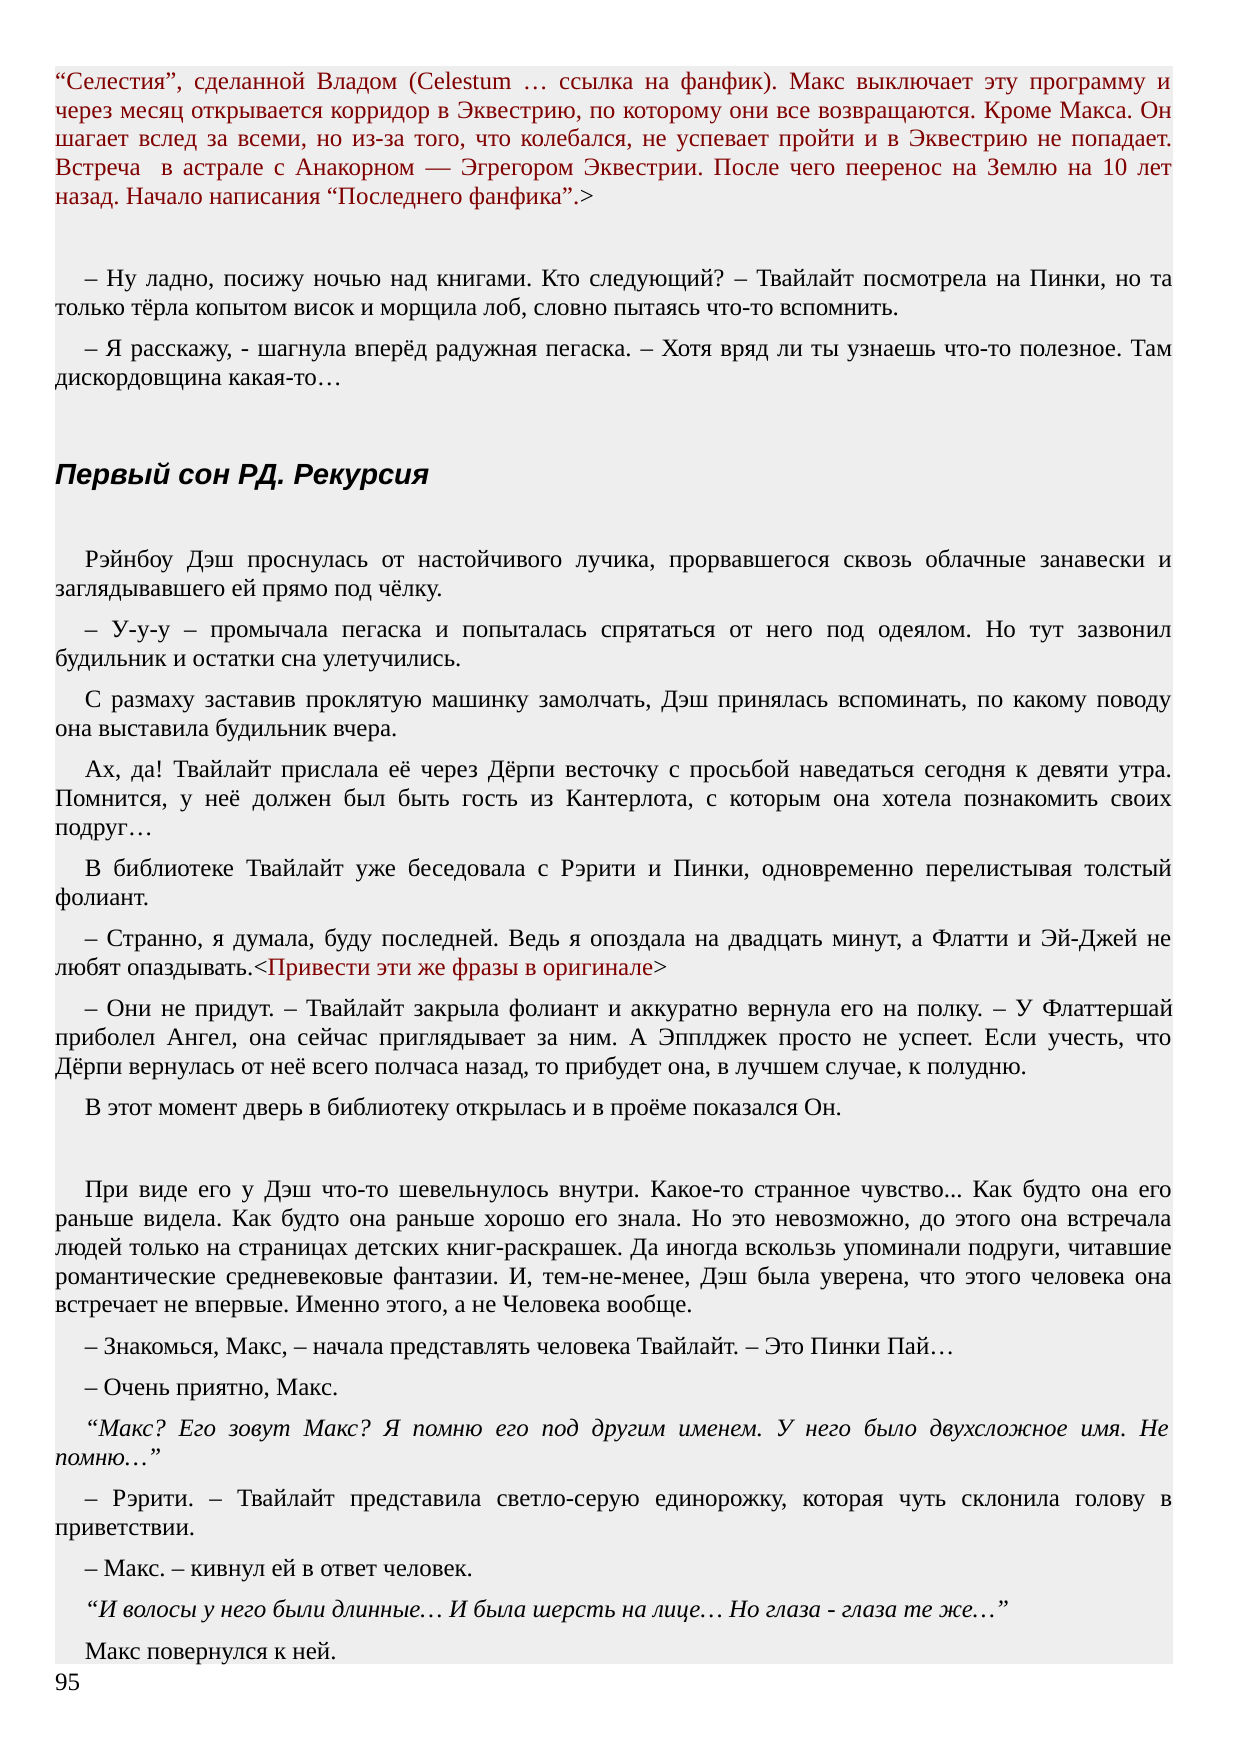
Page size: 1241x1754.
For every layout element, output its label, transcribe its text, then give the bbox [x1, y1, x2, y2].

text – Макс. – кивнул ей в ответ человек. [55, 1553, 1173, 1582]
text Макс повернулся к ней. [55, 1636, 1173, 1664]
text – Я расскажу, - шагнула вперёд радужная пегаска. – Хотя вряд ли ты узнаешь что-то полезное. Там дискордовщина какая-то… [55, 333, 1173, 391]
subtitle Первый сон РД. Рекурсия [55, 457, 1173, 491]
text В библиотеке Твайлайт уже беседовала с Рэрити и Пинки, одновременно перелистывая толстый фолиант. [55, 853, 1173, 911]
text “Селестия”, сделанной Владом (Celestum … ссылка на фанфик). Макс выключает эту программу и через месяц открывается корридор в Эквестрию, по которому они все возвращаются. Кроме Макса. Он шагает вслед за всеми, но из-за того, что колебался, не успевает пройти и в Эквестрию не попадает. Встреча в астрале с Анакорном — Эгрегором Эквестрии. После чего пееренос на Землю на 10 лет назад. Начало написания “Последнего фанфика”.> [55, 66, 1173, 210]
text В этот момент дверь в библиотеку открылась и в проёме показался Он. [55, 1092, 1173, 1121]
text – Знакомься, Макс, – начала представлять человека Твайлайт. – Это Пинки Пай… [55, 1331, 1173, 1359]
text “И волосы у него были длинные… И была шерсть на лице… Но глаза - глаза те же…” [55, 1594, 1173, 1623]
text – Странно, я думала, буду последней. Ведь я опоздала на двадцать минут, а Флатти и Эй-Джей не любят опаздывать.<Привести эти же фразы в оригинале> [55, 923, 1173, 981]
text С размаху заставив проклятую машинку замолчать, Дэш принялась вспоминать, по какому поводу она выставила будильник вчера. [55, 684, 1173, 742]
text – Ну ладно, посижу ночью над книгами. Кто следующий? – Твайлайт посмотрела на Пинки, но та только тёрла копытом висок и морщила лоб, словно пытаясь что-то вспомнить. [55, 263, 1173, 321]
text – Очень приятно, Макс. [55, 1372, 1173, 1401]
text – У-у-у – промычала пегаска и попыталась спрятаться от него под одеялом. Но тут зазвонил будильник и остатки сна улетучились. [55, 614, 1173, 672]
text Ах, да! Твайлайт прислала её через Дёрпи весточку с просьбой наведаться сегодня к девяти утра. Помнится, у неё должен был быть гость из Кантерлота, с которым она хотела познакомить своих подруг… [55, 754, 1173, 841]
text При виде его у Дэш что-то шевельнулось внутри. Какое-то странное чувство... Как будто она его раньше видела. Как будто она раньше хорошо его знала. Но это невозможно, до этого она встречала людей только на страницах детских книг-раскрашек. Да иногда вскользь упоминали подруги, читавшие романтические средневековые фантазии. И, тем-не-менее, Дэш была уверена, что этого человека она встречает не впервые. Именно этого, а не Человека вообще. [55, 1174, 1173, 1318]
text Рэйнбоу Дэш проснулась от настойчивого лучика, прорвавшегося сквозь облачные занавески и заглядывавшего ей прямо под чёлку. [55, 544, 1173, 602]
text – Они не придут. – Твайлайт закрыла фолиант и аккуратно вернула его на полку. – У Флаттершай приболел Ангел, она сейчас приглядывает за ним. А Эпплджек просто не успеет. Если учесть, что Дёрпи вернулась от неё всего полчаса назад, то прибудет она, в лучшем случае, к полудню. [55, 993, 1173, 1079]
text “Макс? Его зовут Макс? Я помню его под другим именем. У него было двухсложное имя. Не помню…” [55, 1413, 1173, 1471]
text – Рэрити. – Твайлайт представила светло-серую единорожку, которая чуть склонила голову в приветствии. [55, 1483, 1173, 1541]
